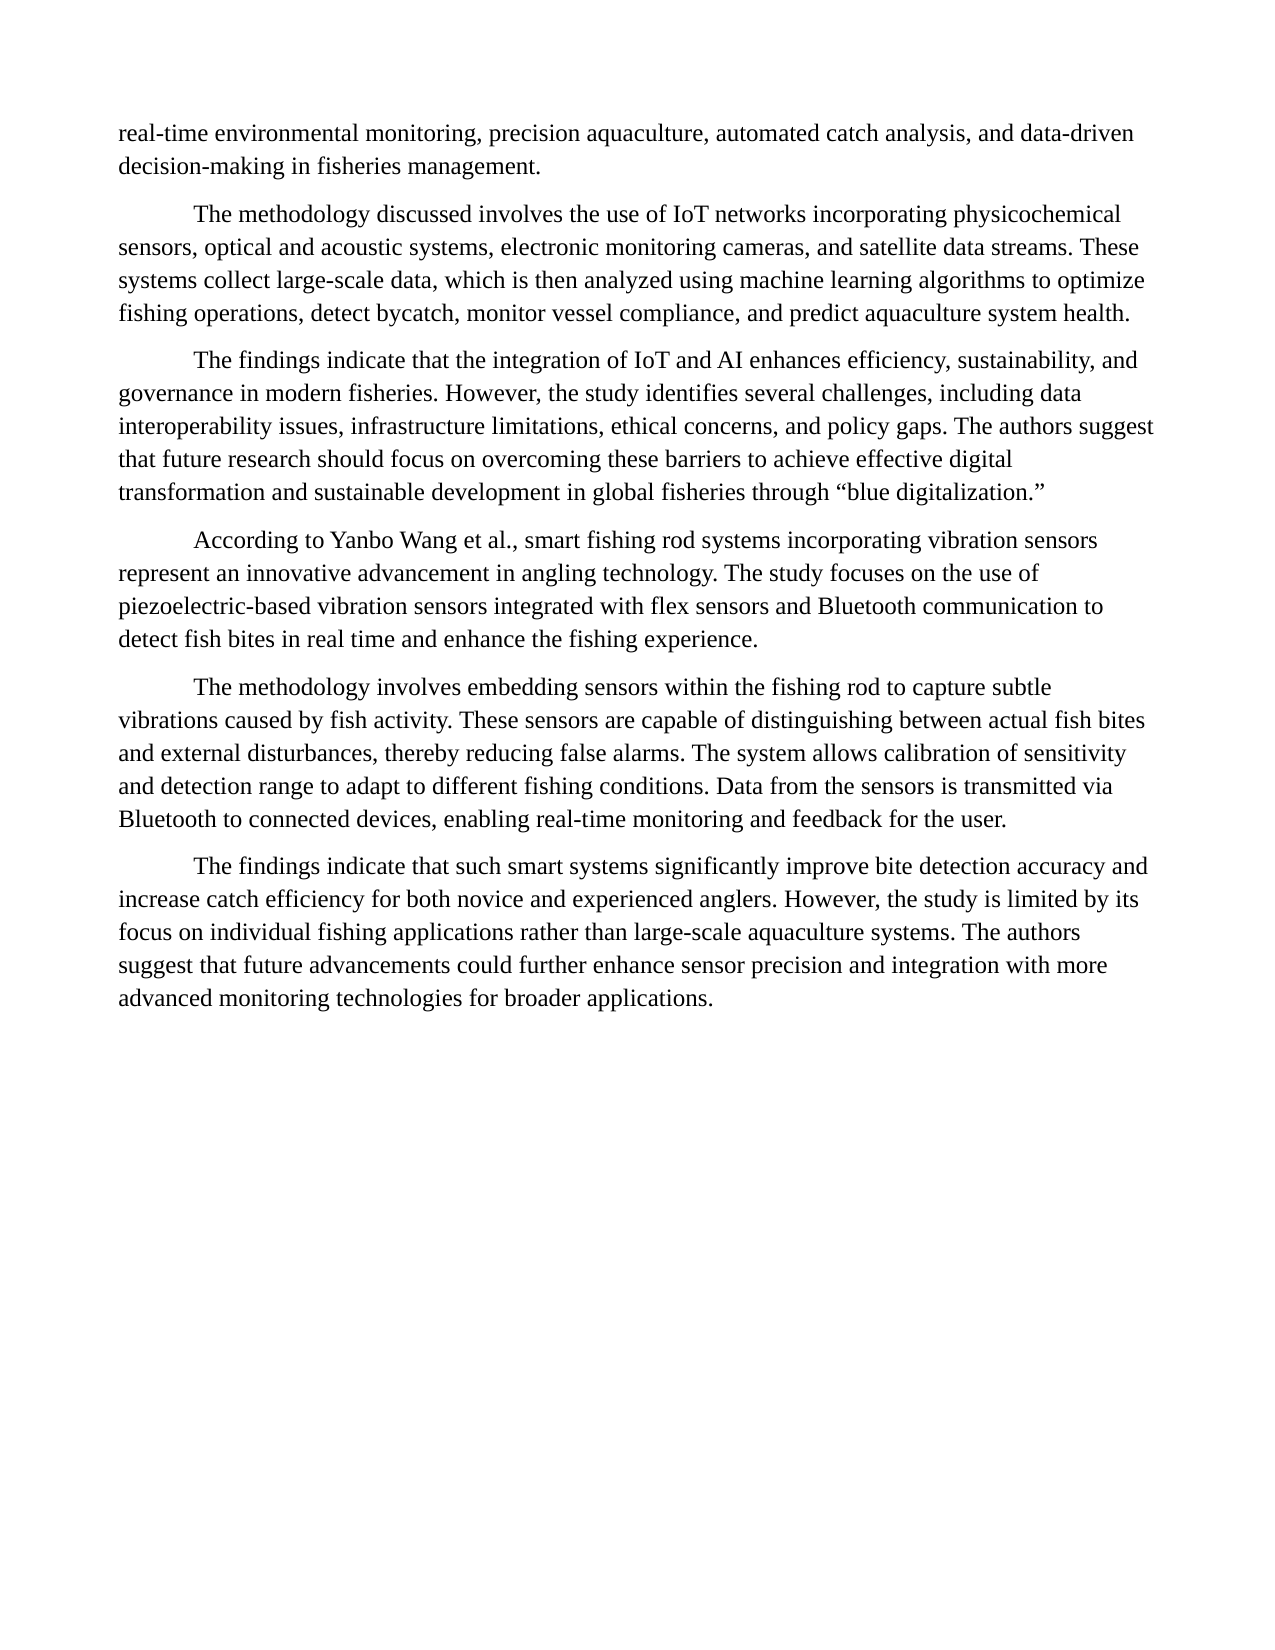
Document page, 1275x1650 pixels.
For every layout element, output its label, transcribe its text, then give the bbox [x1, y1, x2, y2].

text According to Yanbo Wang et al., smart fishing rod systems incorporating vibration sensors represent an innovative advancement in angling technology. The study focuses on the use of piezoelectric-based vibration sensors integrated with flex sensors and Bluetooth communication to detect fish bites in real time and enhance the fishing experience. [118, 525, 1157, 653]
text The methodology discussed involves the use of IoT networks incorporating physicochemical sensors, optical and acoustic systems, electronic monitoring cameras, and satellite data streams. These systems collect large-scale data, which is then analyzed using machine learning algorithms to optimize fishing operations, detect bycatch, monitor vessel compliance, and predict aquaculture system health. [118, 199, 1157, 327]
text The methodology involves embedding sensors within the fishing rod to capture subtle vibrations caused by fish activity. These sensors are capable of distinguishing between actual fish bites and external disturbances, thereby reducing false alarms. The system allows calibration of sensitivity and detection range to adapt to different fishing conditions. Data from the sensors is transmitted via Bluetooth to connected devices, enabling real-time monitoring and feedback for the user. [118, 672, 1157, 833]
text real-time environmental monitoring, precision aquaculture, automated catch analysis, and data-driven decision-making in fisheries management. [118, 118, 1157, 180]
text The findings indicate that the integration of IoT and AI enhances efficiency, sustainability, and governance in modern fisheries. However, the study identifies several challenges, including data interoperability issues, infrastructure limitations, ethical concerns, and policy gaps. The authors suggest that future research should focus on overcoming these barriers to achieve effective digital transformation and sustainable development in global fisheries through “blue digitalization.” [118, 345, 1157, 506]
text The findings indicate that such smart systems significantly improve bite detection accuracy and increase catch efficiency for both novice and experienced anglers. However, the study is limited by its focus on individual fishing applications rather than large-scale aquaculture systems. The authors suggest that future advancements could further enhance sensor precision and integration with more advanced monitoring technologies for broader applications. [118, 851, 1157, 1012]
